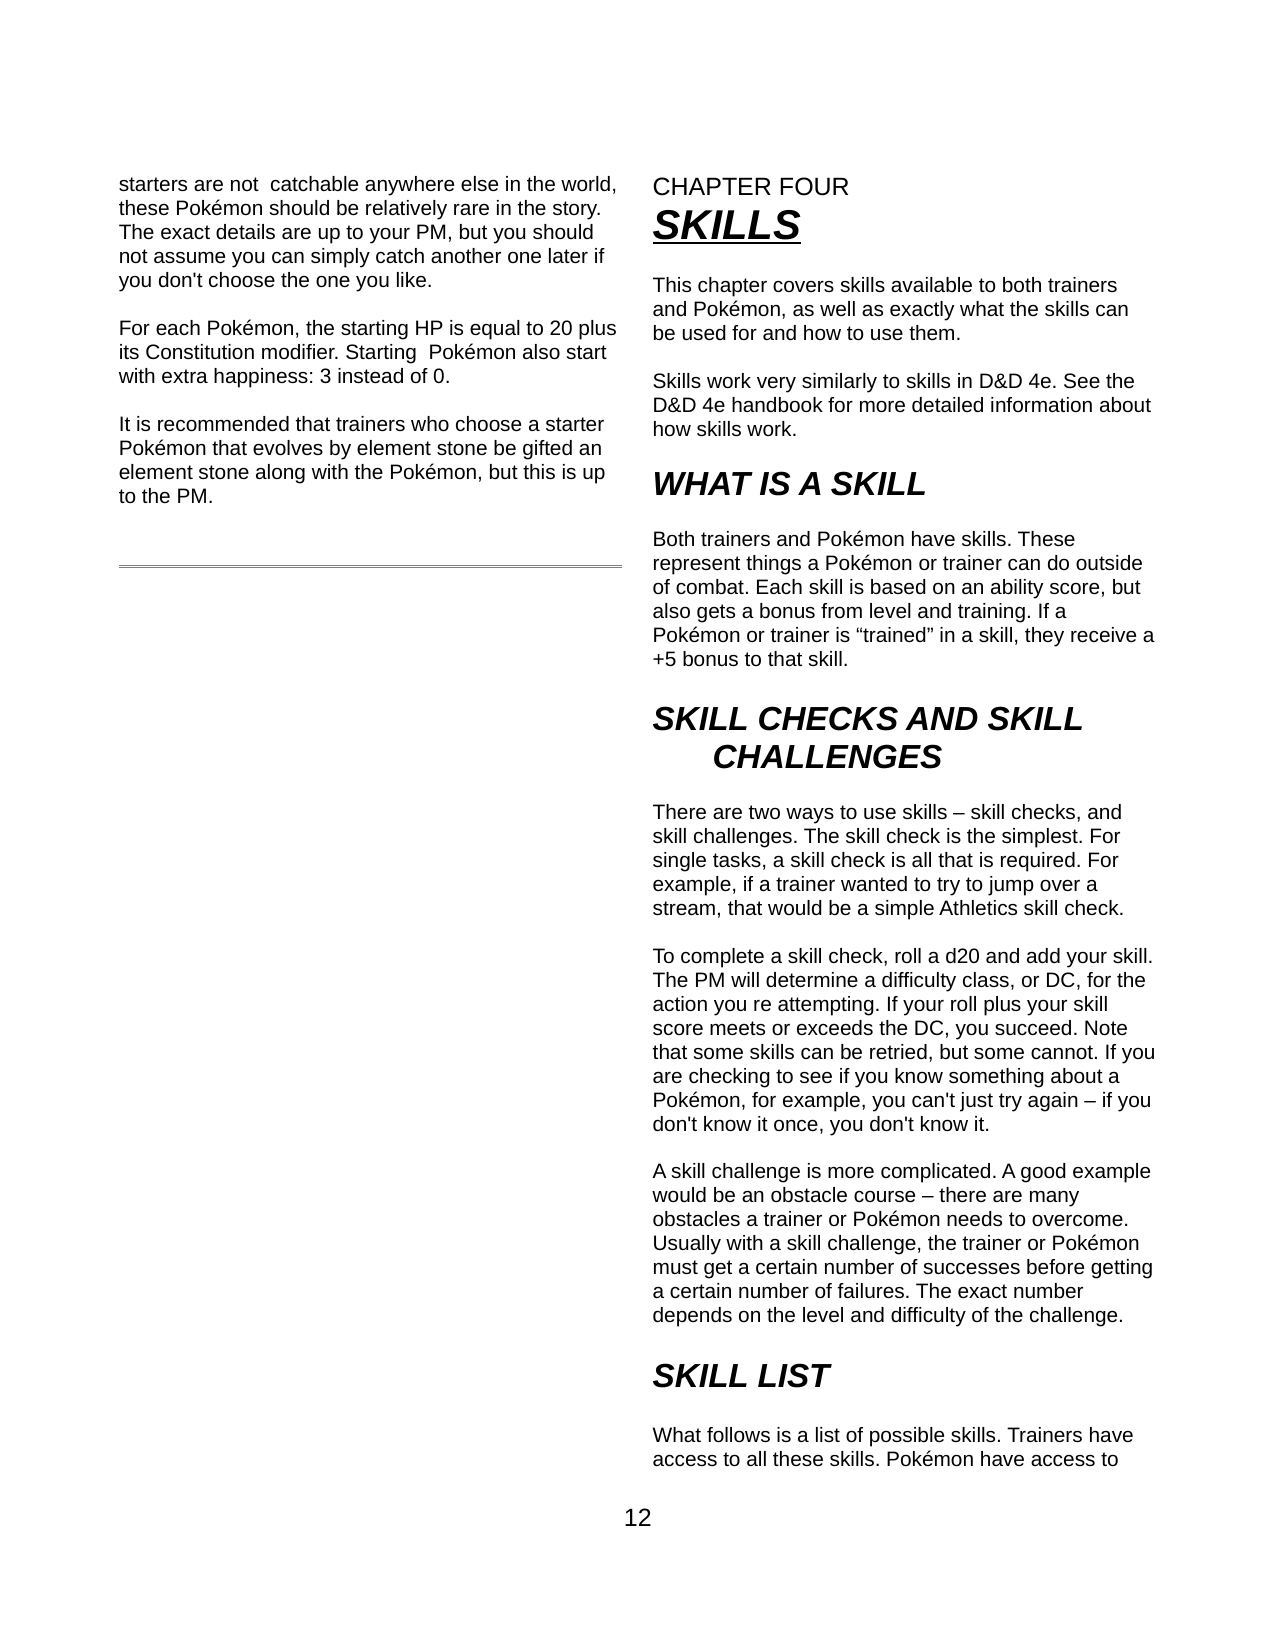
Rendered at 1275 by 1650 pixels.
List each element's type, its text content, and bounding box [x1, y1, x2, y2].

text Both trainers and Pokémon have skills. These represent things a Pokémon or trainer can do outside of combat. Each skill is based on an ability score, but also gets a bonus from level and training. If a Pokémon or trainer is “trained” in a skill, they receive a +5 bonus to that skill. [652, 527, 1156, 670]
subtitle WHAT IS A SKILL [652, 464, 1156, 503]
text starters are not catchable anywhere else in the world, these Pokémon should be relatively rare in the story. The exact details are up to your PM, but you should not assume you can simply catch another one later if you don't choose the one you like. [118, 172, 622, 292]
subtitle SKILL CHECKS AND SKILL CHALLENGES [652, 699, 1156, 776]
subtitle SKILL LIST [652, 1356, 1156, 1394]
text What follows is a list of possible skills. Trainers have access to all these skills. Pokémon have access to [652, 1423, 1156, 1471]
subtitle SKILLS [652, 201, 1156, 249]
text For each Pokémon, the starting HP is equal to 20 plus its Constitution modifier. Starting Pokémon also start with extra happiness: 3 instead of 0. [118, 316, 622, 388]
text To complete a skill check, roll a d20 and add your skill. The PM will determine a difficulty class, or DC, for the action you re attempting. If your roll plus your skill score meets or exceeds the DC, you succeed. Note that some skills can be retried, but some cannot. If you are checking to see if you know something about a Pokémon, for example, you can't just try again – if you don't know it once, you don't know it. [652, 944, 1156, 1135]
text A skill challenge is more complicated. A good example would be an obstacle course – there are many obstacles a trainer or Pokémon needs to overcome. Usually with a skill challenge, the trainer or Pokémon must get a certain number of successes before getting a certain number of failures. The exact number depends on the level and difficulty of the challenge. [652, 1159, 1156, 1327]
text This chapter covers skills available to both trainers and Pokémon, as well as exactly what the skills can be used for and how to use them. [652, 273, 1156, 344]
text CHAPTER FOUR [652, 172, 1156, 201]
text There are two ways to use skills – skill checks, and skill challenges. The skill check is the simplest. For single tasks, a skill check is all that is required. For example, if a trainer wanted to try to jump over a stream, that would be a simple Athletics skill check. [652, 800, 1156, 920]
text Skills work very similarly to skills in D&D 4e. See the D&D 4e handbook for more detailed information about how skills work. [652, 368, 1156, 440]
text It is recommended that trainers who choose a starter Pokémon that evolves by element stone be gifted an element stone along with the Pokémon, but this is up to the PM. [118, 412, 622, 507]
